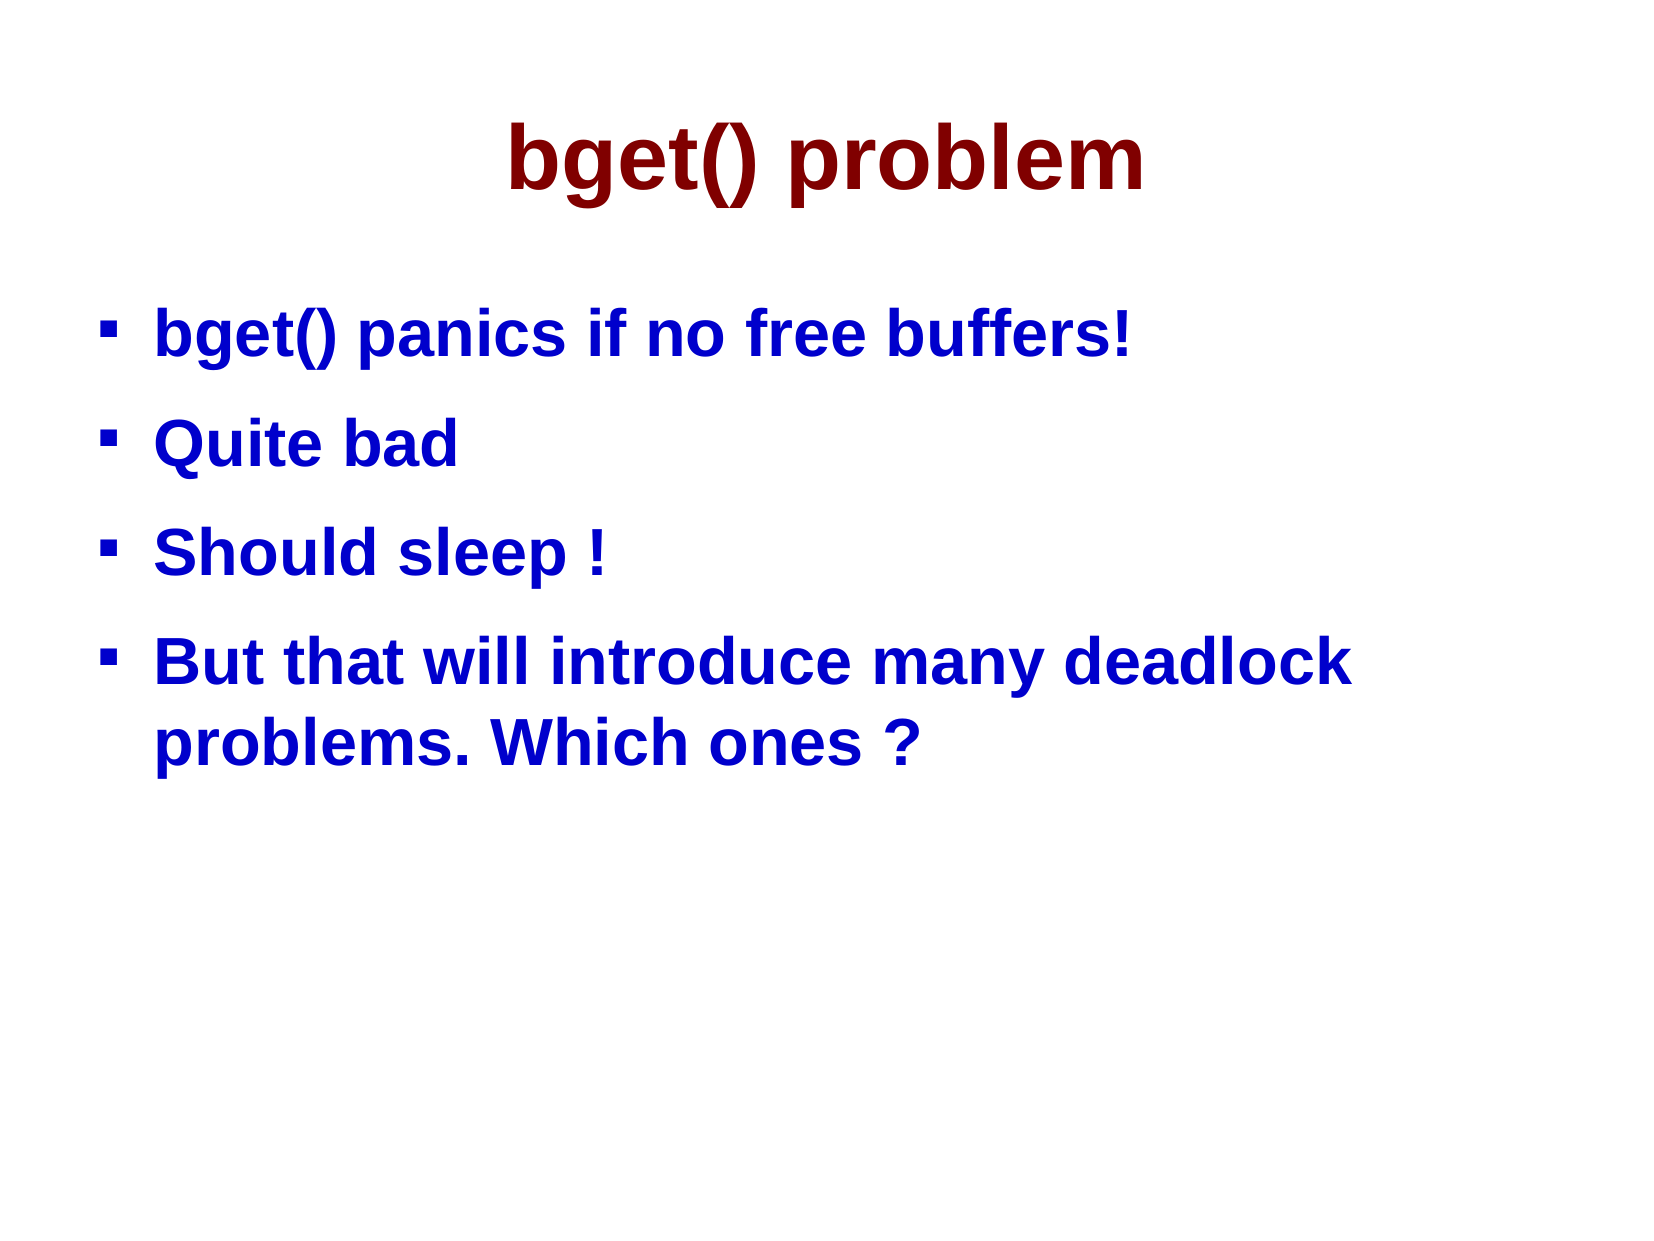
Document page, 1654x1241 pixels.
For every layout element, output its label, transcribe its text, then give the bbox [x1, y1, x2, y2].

list bget() panics if no free buffers! Quite bad Should sleep ! But that will introduce many deadlock problems. Which ones ? [82, 290, 1571, 1010]
title bget() problem [82, 49, 1571, 257]
